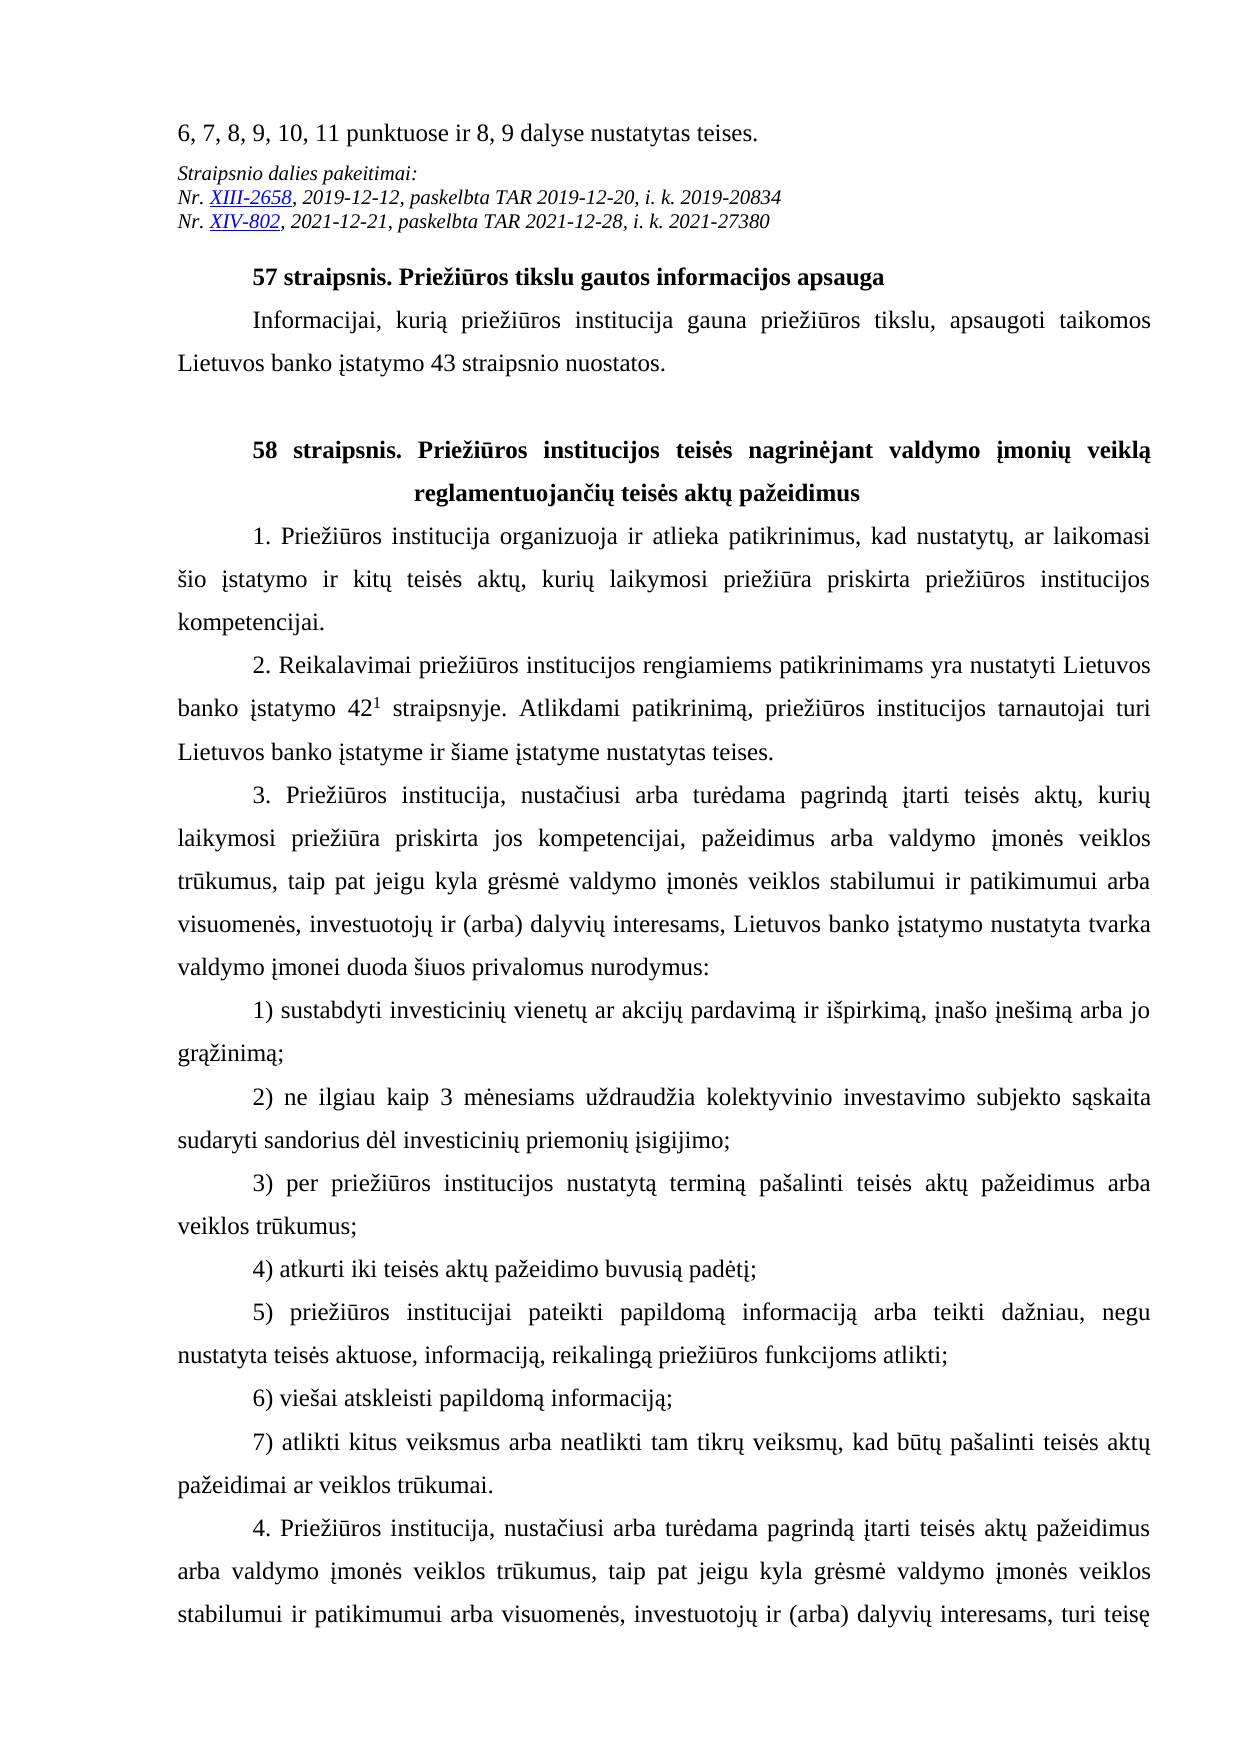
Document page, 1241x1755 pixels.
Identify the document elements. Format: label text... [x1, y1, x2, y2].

text Straipsnio dalies pakeitimai: [177, 161, 1152, 185]
text 58 straipsnis. Priežiūros institucijos teisės nagrinėjant valdymo įmonių veiklą reglamentuojančių teisės aktų pažeidimus [252, 435, 1152, 507]
text 2. Reikalavimai priežiūros institucijos rengiamiems patikrinimams yra nustatyti Lietuvos banko įstatymo 421 straipsnyje. Atlikdami patikrinimą, priežiūros institucijos tarnautojai turi Lietuvos banko įstatyme ir šiame įstatyme nustatytas teises. [177, 650, 1152, 765]
text 1) sustabdyti investicinių vienetų ar akcijų pardavimą ir išpirkimą, įnašo įnešimą arba jo grąžinimą; [177, 995, 1152, 1067]
text 6, 7, 8, 9, 10, 11 punktuose ir 8, 9 dalyse nustatytas teises. [177, 118, 1152, 147]
text 7) atlikti kitus veiksmus arba neatlikti tam tikrų veiksmų, kad būtų pašalinti teisės aktų pažeidimai ar veiklos trūkumai. [177, 1427, 1152, 1498]
text 5) priežiūros institucijai pateikti papildomą informaciją arba teikti dažniau, negu nustatyta teisės aktuose, informaciją, reikalingą priežiūros funkcijoms atlikti; [177, 1297, 1152, 1369]
text 2) ne ilgiau kaip 3 mėnesiams uždraudžia kolektyvinio investavimo subjekto sąskaita sudaryti sandorius dėl investicinių priemonių įsigijimo; [177, 1082, 1152, 1153]
text 57 straipsnis. Priežiūros tikslu gautos informacijos apsauga [177, 262, 1152, 291]
text Informacijai, kurią priežiūros institucija gauna priežiūros tikslu, apsaugoti taikomos Lietuvos banko įstatymo 43 straipsnio nuostatos. [177, 305, 1152, 377]
text Nr. XIV-802, 2021-12-21, paskelbta TAR 2021-12-28, i. k. 2021-27380 [177, 209, 1152, 233]
text 1. Priežiūros institucija organizuoja ir atlieka patikrinimus, kad nustatytų, ar laikomasi šio įstatymo ir kitų teisės aktų, kurių laikymosi priežiūra priskirta priežiūros institucijos kompetencijai. [177, 521, 1152, 636]
text 4. Priežiūros institucija, nustačiusi arba turėdama pagrindą įtarti teisės aktų pažeidimus arba valdymo įmonės veiklos trūkumus, taip pat jeigu kyla grėsmė valdymo įmonės veiklos stabilumui ir patikimumui arba visuomenės, investuotojų ir (arba) dalyvių interesams, turi teisę [177, 1513, 1152, 1628]
text 6) viešai atskleisti papildomą informaciją; [177, 1383, 1152, 1412]
text 3) per priežiūros institucijos nustatytą terminą pašalinti teisės aktų pažeidimus arba veiklos trūkumus; [177, 1168, 1152, 1240]
text 3. Priežiūros institucija, nustačiusi arba turėdama pagrindą įtarti teisės aktų, kurių laikymosi priežiūra priskirta jos kompetencijai, pažeidimus arba valdymo įmonės veiklos trūkumus, taip pat jeigu kyla grėsmė valdymo įmonės veiklos stabilumui ir patikimumui arba visuomenės, investuotojų ir (arba) dalyvių interesams, Lietuvos banko įstatymo nustatyta tvarka valdymo įmonei duoda šiuos privalomus nurodymus: [177, 780, 1152, 981]
text 4) atkurti iki teisės aktų pažeidimo buvusią padėtį; [177, 1254, 1152, 1283]
text Nr. XIII-2658, 2019-12-12, paskelbta TAR 2019-12-20, i. k. 2019-20834 [177, 185, 1152, 209]
